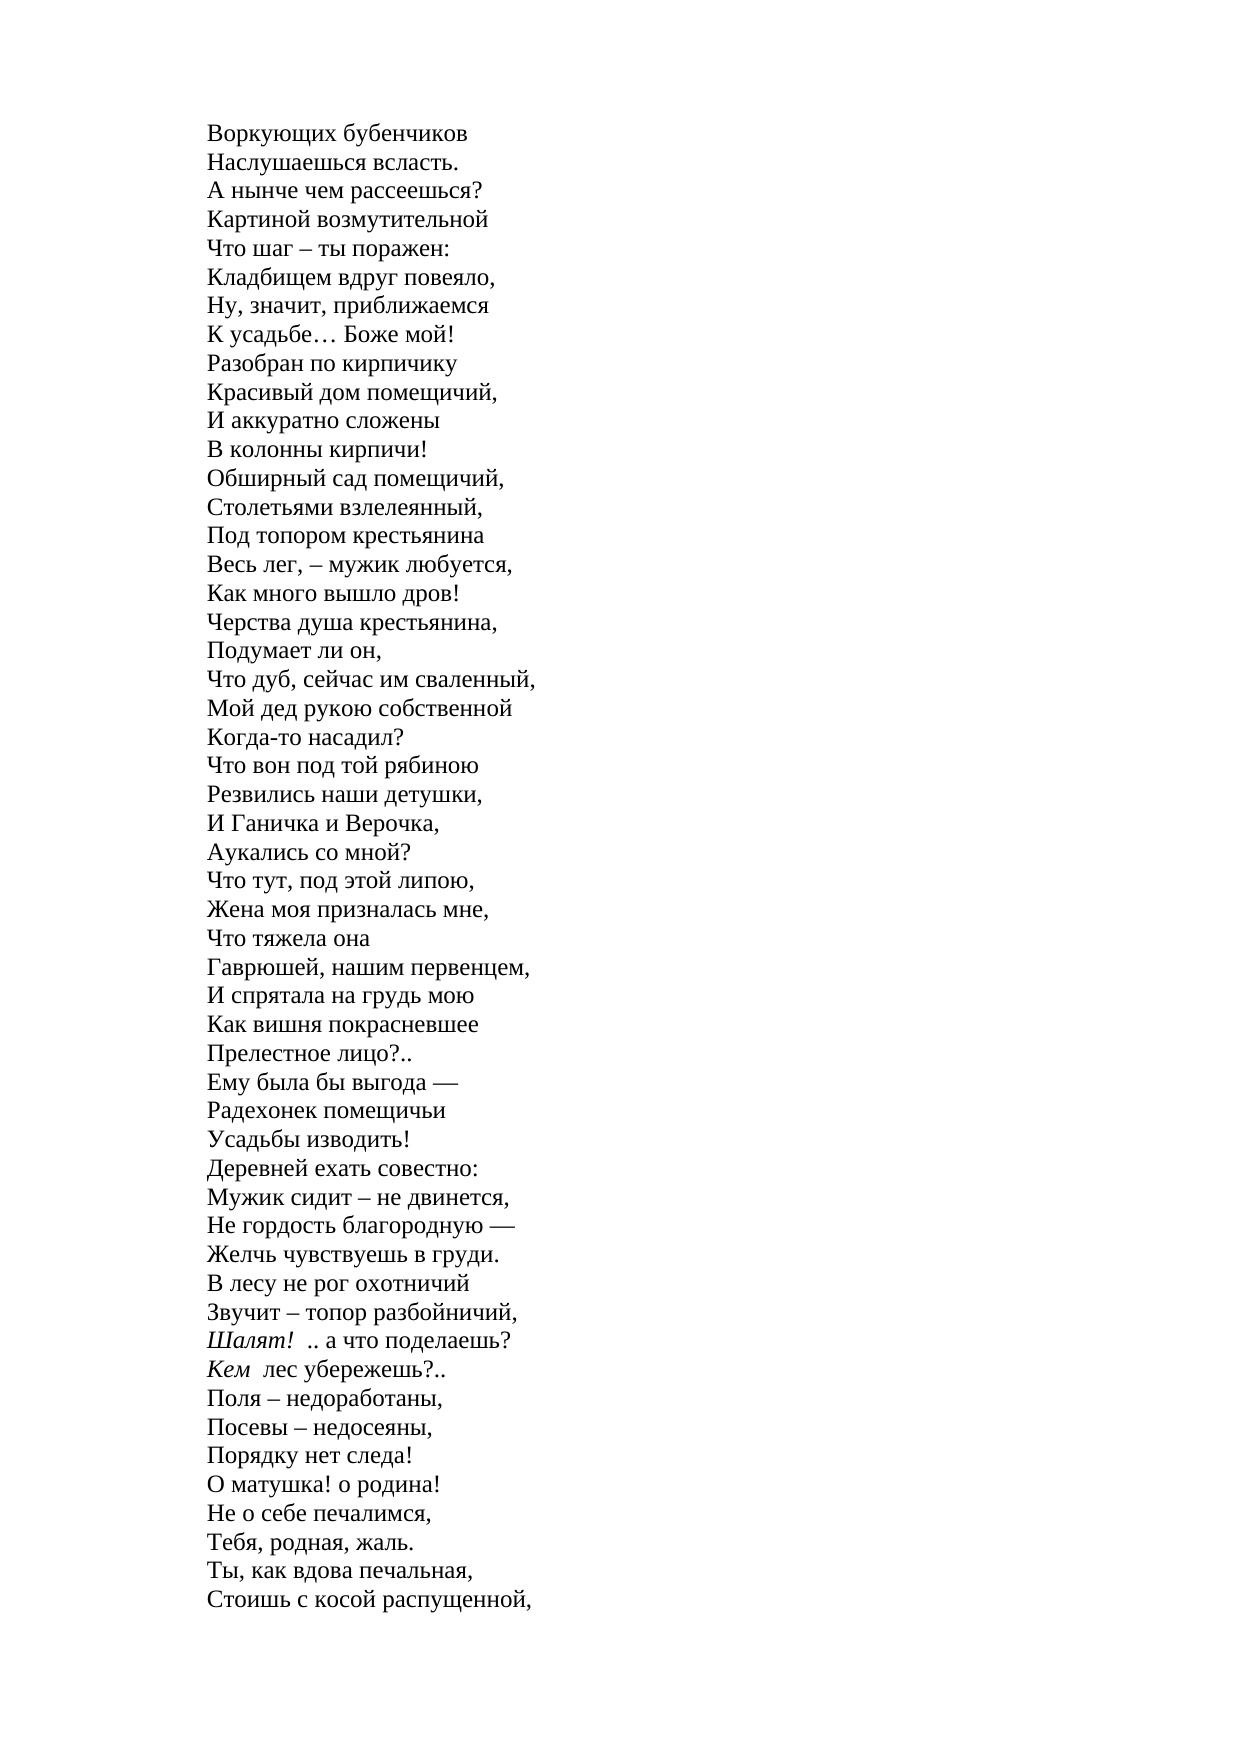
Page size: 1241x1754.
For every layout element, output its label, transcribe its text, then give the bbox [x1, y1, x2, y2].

text Резвились наши детушки, [148, 779, 1152, 808]
text Под топором крестьянина [148, 521, 1152, 549]
text Стоишь с косой распущенной, [148, 1584, 1152, 1613]
text Порядку нет следа! [148, 1441, 1152, 1469]
text Ты, как вдова печальная, [148, 1556, 1152, 1584]
text Радехонек помещичьи [148, 1096, 1152, 1124]
text Прелестное лицо?.. [148, 1038, 1152, 1067]
text Кладбищем вдруг повеяло, [148, 262, 1152, 291]
text Тебя, родная, жаль. [148, 1527, 1152, 1556]
text Что тяжела она [148, 923, 1152, 952]
text Подумает ли он, [148, 636, 1152, 664]
text Гаврюшей, нашим первенцем, [148, 952, 1152, 981]
text Когда-то насадил? [148, 722, 1152, 751]
text Звучит – топор разбойничий, [148, 1297, 1152, 1326]
text Мой дед рукою собственной [148, 693, 1152, 722]
text Картиной возмутительной [148, 204, 1152, 233]
text Ему была бы выгода — [148, 1067, 1152, 1096]
text Черства душа крестьянина, [148, 607, 1152, 636]
text Что вон под той рябиною [148, 751, 1152, 779]
text Наслушаешься всласть. [148, 147, 1152, 176]
text Кем лес убережешь?.. [148, 1354, 1152, 1383]
text Шалят! .. а что поделаешь? [148, 1326, 1152, 1354]
text В колонны кирпичи! [148, 434, 1152, 463]
text Аукались со мной? [148, 837, 1152, 866]
text Не о себе печалимся, [148, 1498, 1152, 1527]
text Что шаг – ты поражен: [148, 233, 1152, 262]
text Что дуб, сейчас им сваленный, [148, 664, 1152, 693]
text Ну, значит, приближаемся [148, 291, 1152, 319]
text Посевы – недосеяны, [148, 1412, 1152, 1441]
text Поля – недоработаны, [148, 1383, 1152, 1412]
text Желчь чувствуешь в груди. [148, 1239, 1152, 1268]
text А нынче чем рассеешься? [148, 176, 1152, 204]
text В лесу не рог охотничий [148, 1268, 1152, 1297]
text Усадьбы изводить! [148, 1124, 1152, 1153]
text И аккуратно сложены [148, 406, 1152, 434]
text Как много вышло дров! [148, 578, 1152, 607]
text Деревней ехать совестно: [148, 1153, 1152, 1182]
text Столетьями взлелеянный, [148, 492, 1152, 521]
text К усадьбе… Боже мой! [148, 319, 1152, 348]
text Мужик сидит – не двинется, [148, 1182, 1152, 1211]
text Воркующих бубенчиков [148, 118, 1152, 147]
text Обширный сад помещичий, [148, 463, 1152, 492]
text И спрятала на грудь мою [148, 981, 1152, 1009]
text Разобран по кирпичику [148, 348, 1152, 377]
text Как вишня покрасневшее [148, 1009, 1152, 1038]
text Весь лег, – мужик любуется, [148, 549, 1152, 578]
text Жена моя призналась мне, [148, 894, 1152, 923]
text Красивый дом помещичий, [148, 377, 1152, 406]
text Что тут, под этой липою, [148, 866, 1152, 894]
text И Ганичка и Верочка, [148, 808, 1152, 837]
text О матушка! о родина! [148, 1469, 1152, 1498]
text Не гордость благородную — [148, 1211, 1152, 1239]
